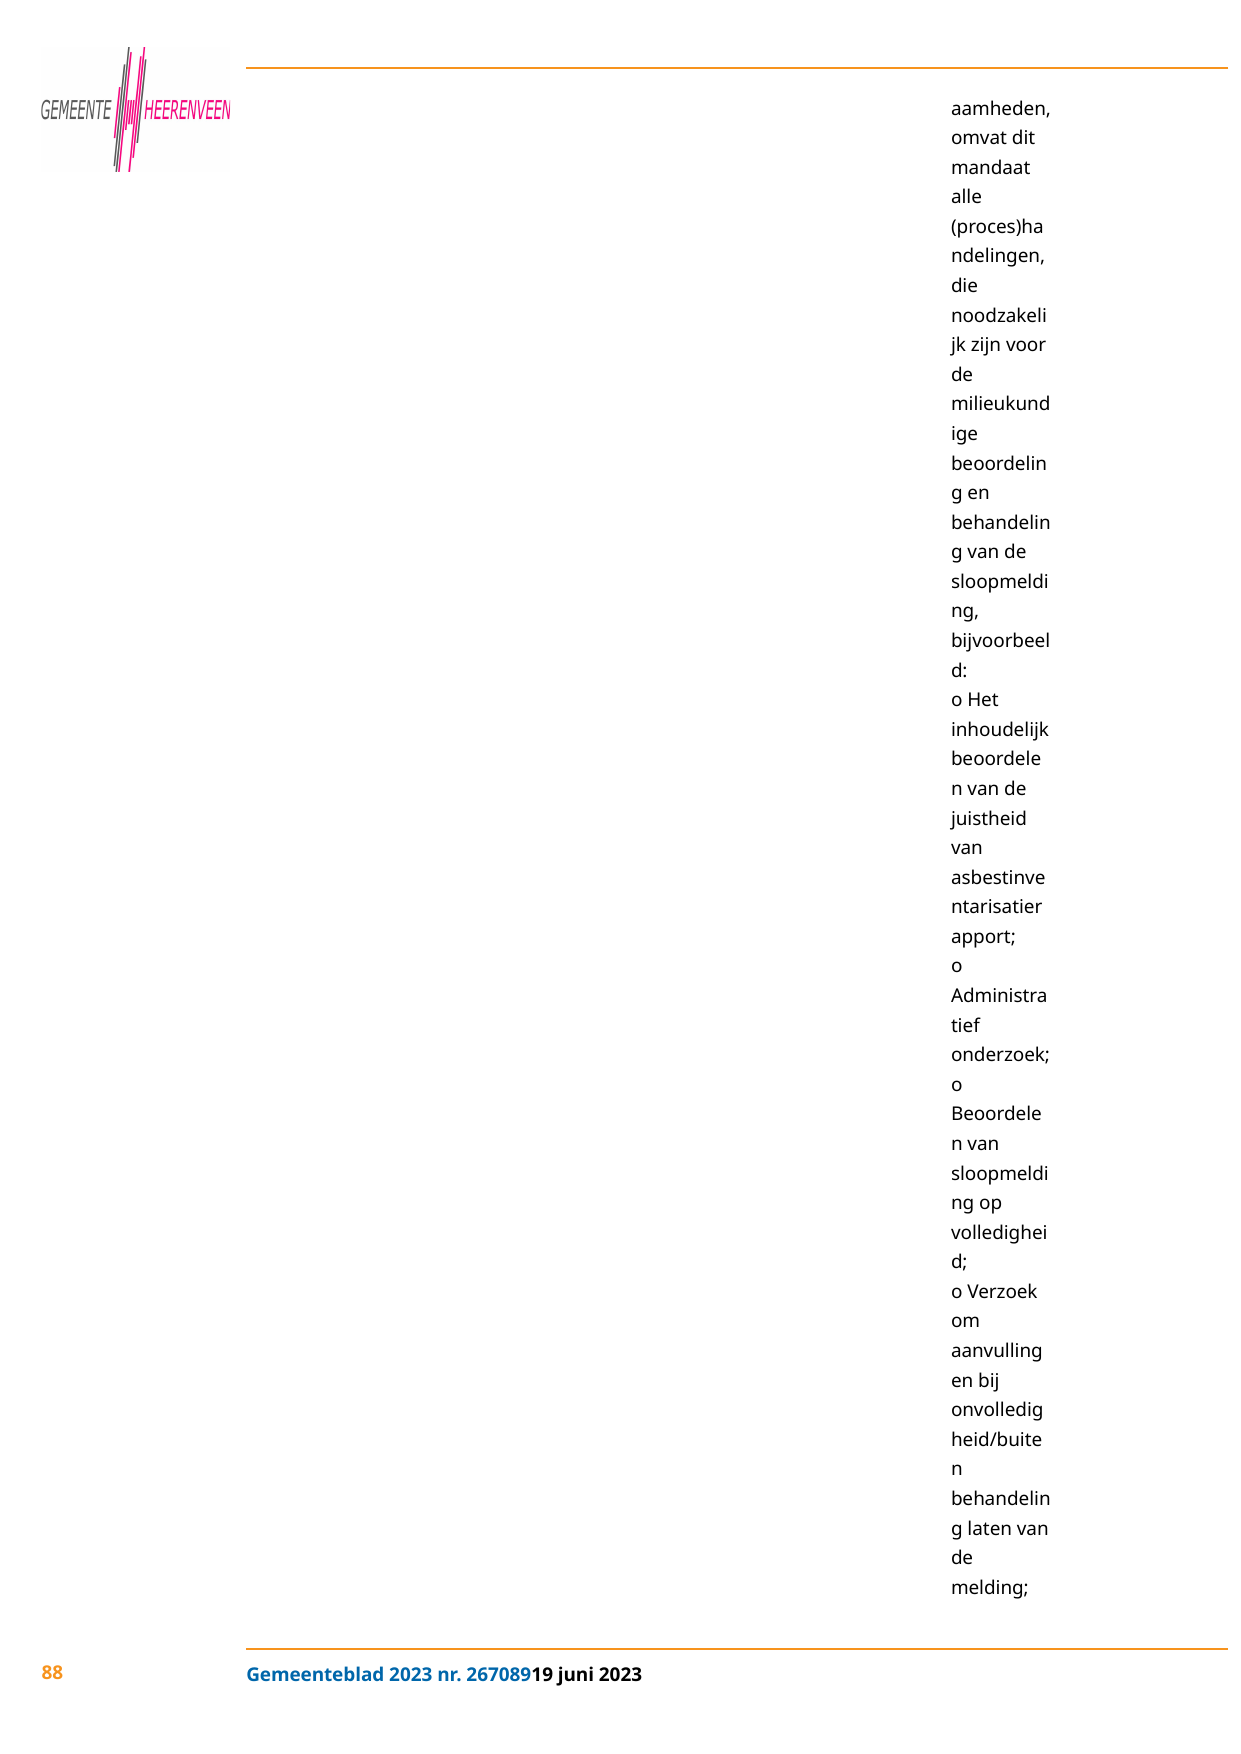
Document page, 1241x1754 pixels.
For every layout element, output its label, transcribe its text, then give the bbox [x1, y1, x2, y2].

table_cell [348, 95, 449, 1600]
table_cell [248, 95, 348, 1600]
table_cell [449, 95, 549, 1600]
table_cell [1051, 95, 1152, 1600]
table_cell [650, 95, 750, 1600]
table_cell [750, 95, 850, 1600]
picture [41, 47, 231, 172]
table_cell [549, 95, 649, 1600]
table_cell aamheden, omvat dit mandaat alle (proces)handelingen, die noodzakelijk zijn voor de milieukundige beoordeling en behandeling van de sloopmelding, bijvoorbeeld: o Het inhoudelijk beoordelen van de juistheid van asbestinventarisatierapport; o Administratief onderzoek; o Beoordelen van sloopmelding op volledigheid; o Verzoek om aanvullingen bij onvolledigheid/buiten behandeling laten van de melding; [951, 95, 1051, 1600]
table_cell [850, 95, 951, 1600]
